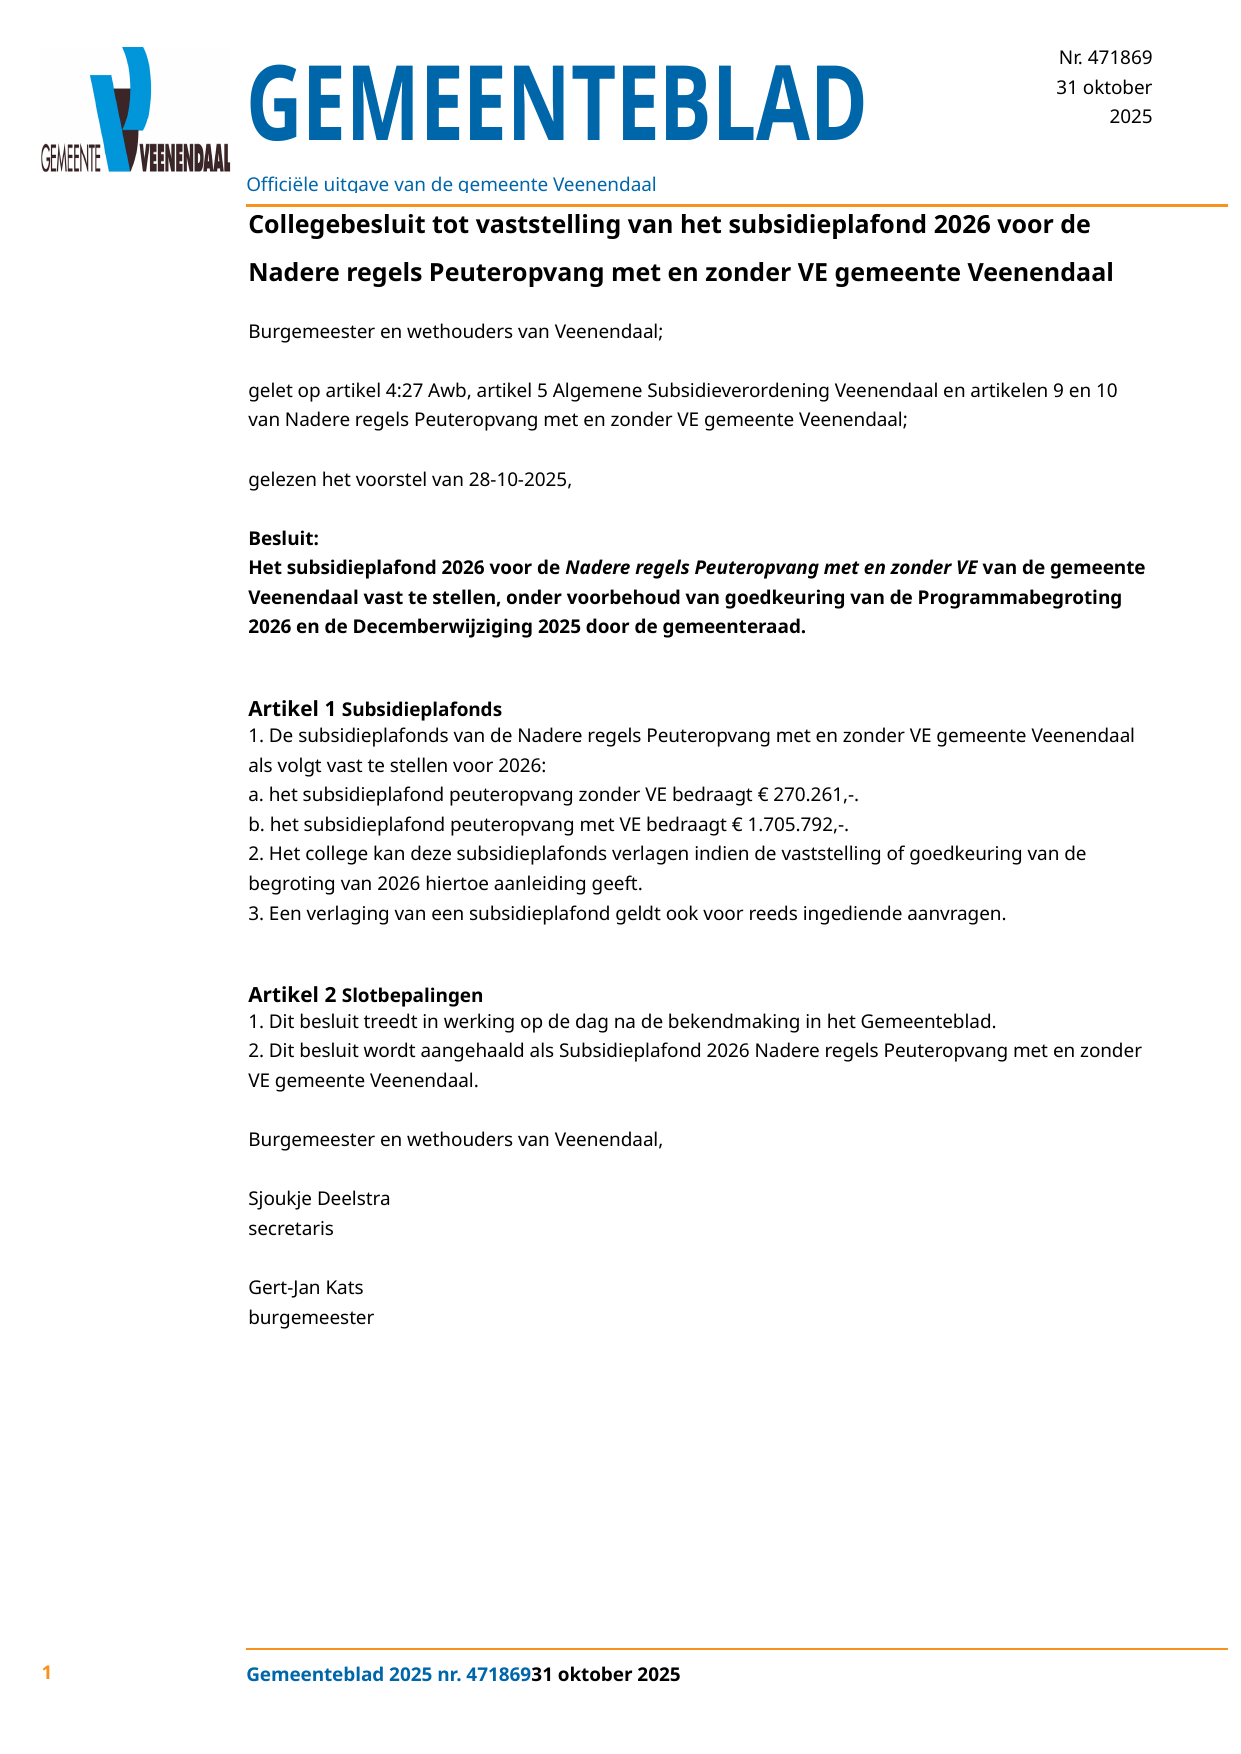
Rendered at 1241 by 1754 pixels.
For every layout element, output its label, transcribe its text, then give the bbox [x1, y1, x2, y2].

text a. het subsidieplafond peuteropvang zonder VE bedraagt € 270.261,-. [248, 781, 1152, 807]
text Artikel 1 Subsidieplafonds [248, 694, 1152, 722]
text Besluit: [248, 525, 1152, 551]
text Sjoukje Deelstra [248, 1186, 1152, 1211]
text Burgemeester en wethouders van Veenendaal, [248, 1126, 1152, 1152]
text Het subsidieplafond 2026 voor de Nadere regels Peuteropvang met en zonder VE van de gemeente Veenendaal vast te stellen, onder voorbehoud van goedkeuring van de Programmabegroting 2026 en de Decemberwijziging 2025 door de gemeenteraad. [248, 554, 1152, 639]
picture [123, 47, 231, 172]
text Collegebesluit tot vaststelling van het subsidieplafond 2026 voor de Nadere regels Peuteropvang met en zonder VE gemeente Veenendaal [248, 207, 1152, 288]
text gelezen het voorstel van 28-10-2025, [248, 466, 1152, 492]
text Gert-Jan Kats [248, 1274, 1152, 1300]
text b. het subsidieplafond peuteropvang met VE bedraagt € 1.705.792,-. [248, 811, 1152, 837]
text Burgemeester en wethouders van Veenendaal; [248, 318, 1152, 344]
picture [41, 47, 130, 172]
text 2. Het college kan deze subsidieplafonds verlagen indien de vaststelling of goedkeuring van de begroting van 2026 hiertoe aanleiding geeft. [248, 841, 1152, 896]
text burgemeester [248, 1304, 1152, 1330]
text secretaris [248, 1215, 1152, 1241]
text gelet op artikel 4:27 Awb, artikel 5 Algemene Subsidieverordening Veenendaal en artikelen 9 en 10 van Nadere regels Peuteropvang met en zonder VE gemeente Veenendaal; [248, 377, 1152, 432]
text 1. Dit besluit treedt in werking op de dag na de bekendmaking in het Gemeenteblad. [248, 1008, 1152, 1034]
text 3. Een verlaging van een subsidieplafond geldt ook voor reeds ingediende aanvragen. [248, 900, 1152, 925]
text 2. Dit besluit wordt aangehaald als Subsidieplafond 2026 Nadere regels Peuteropvang met en zonder VE gemeente Veenendaal. [248, 1038, 1152, 1093]
text 1. De subsidieplafonds van de Nadere regels Peuteropvang met en zonder VE gemeente Veenendaal als volgt vast te stellen voor 2026: [248, 722, 1152, 777]
text Artikel 2 Slotbepalingen [248, 980, 1152, 1008]
